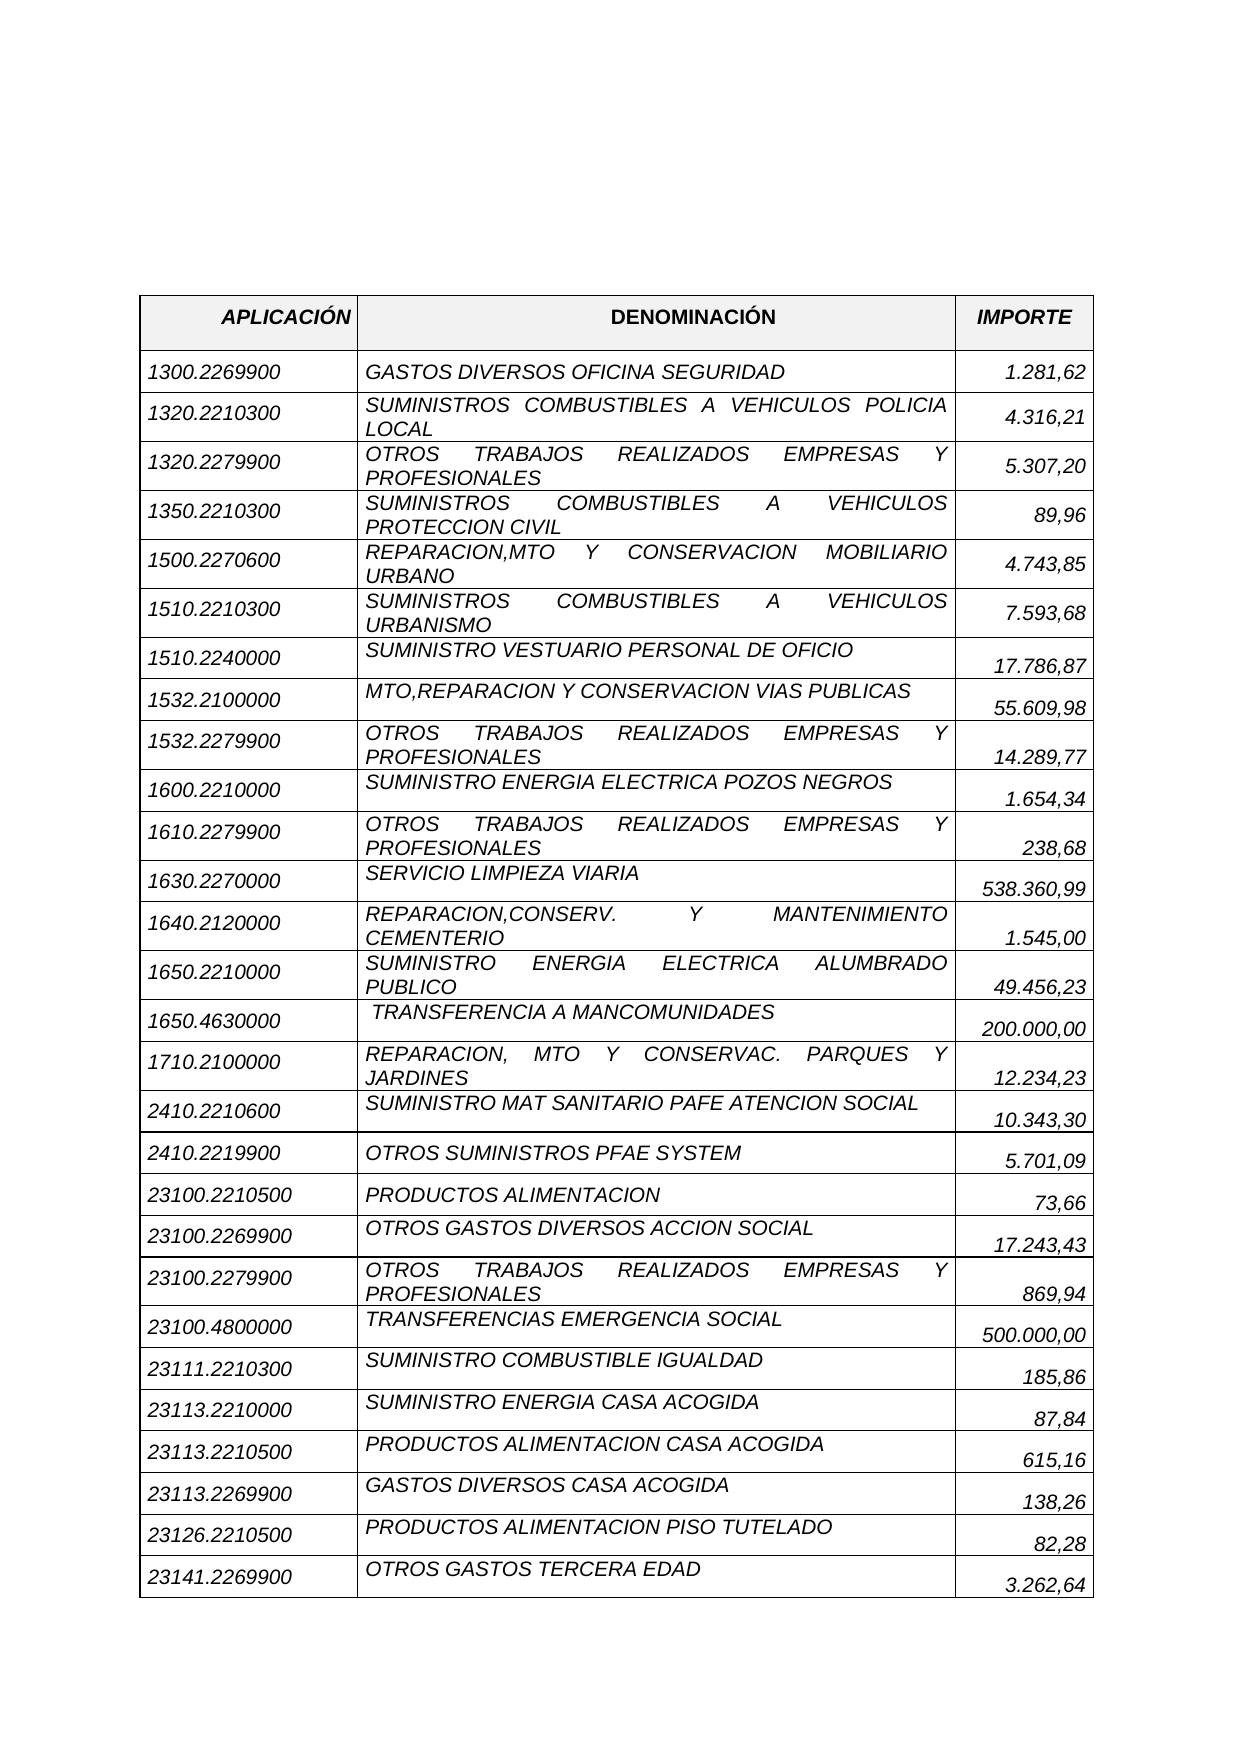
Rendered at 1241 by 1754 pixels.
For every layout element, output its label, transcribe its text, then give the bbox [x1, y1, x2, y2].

table_cell SUMINISTROS COMBUSTIBLES A VEHICULOS URBANISMO [358, 589, 955, 637]
table_cell 23100.2210500 [141, 1174, 357, 1215]
table_cell 2410.2219900 [141, 1133, 357, 1173]
table_cell PRODUCTOS ALIMENTACION [358, 1174, 955, 1215]
table_cell SUMINISTRO VESTUARIO PERSONAL DE OFICIO [358, 638, 955, 678]
table_cell 538.360,99 [956, 861, 1093, 901]
table_cell 869,94 [956, 1258, 1093, 1305]
table_cell 1350.2210300 [141, 491, 357, 539]
table_cell 23111.2210300 [141, 1348, 357, 1389]
table_cell SUMINISTRO MAT SANITARIO PAFE ATENCION SOCIAL [358, 1091, 955, 1131]
table_cell 1532.2100000 [141, 679, 357, 720]
table_cell 138,26 [956, 1473, 1093, 1514]
table_cell 82,28 [956, 1515, 1093, 1555]
table_cell 4.743,85 [956, 540, 1093, 588]
table_cell 1300.2269900 [141, 351, 357, 392]
table_cell 5.701,09 [956, 1133, 1093, 1173]
table_cell 1320.2279900 [141, 442, 357, 490]
table_cell 1510.2240000 [141, 638, 357, 678]
table_cell TRANSFERENCIAS EMERGENCIA SOCIAL [358, 1306, 955, 1347]
table_cell 1500.2270600 [141, 540, 357, 588]
table_cell 1.281,62 [956, 351, 1093, 392]
table_cell 10.343,30 [956, 1091, 1093, 1131]
table_header APLICACIÓN [141, 296, 357, 350]
table_cell GASTOS DIVERSOS OFICINA SEGURIDAD [358, 351, 955, 392]
table_cell 87,84 [956, 1390, 1093, 1430]
table_cell 23100.4800000 [141, 1306, 357, 1347]
table_cell 23141.2269900 [141, 1556, 357, 1597]
table_cell 23100.2279900 [141, 1258, 357, 1305]
table_cell OTROS GASTOS DIVERSOS ACCION SOCIAL [358, 1216, 955, 1256]
table_cell SERVICIO LIMPIEZA VIARIA [358, 861, 955, 901]
table_cell 1600.2210000 [141, 770, 357, 811]
table_cell 1510.2210300 [141, 589, 357, 637]
table_cell SUMINISTRO ENERGIA ELECTRICA POZOS NEGROS [358, 770, 955, 811]
table_cell 1640.2120000 [141, 902, 357, 950]
table_cell MTO,REPARACION Y CONSERVACION VIAS PUBLICAS [358, 679, 955, 720]
table_cell REPARACION,MTO Y CONSERVACION MOBILIARIO URBANO [358, 540, 955, 588]
table_cell 55.609,98 [956, 679, 1093, 720]
table_cell 14.289,77 [956, 721, 1093, 769]
table_cell SUMINISTROS COMBUSTIBLES A VEHICULOS PROTECCION CIVIL [358, 491, 955, 539]
table_cell OTROS TRABAJOS REALIZADOS EMPRESAS Y PROFESIONALES [358, 442, 955, 490]
table_cell 49.456,23 [956, 951, 1093, 999]
table_cell 17.243,43 [956, 1216, 1093, 1256]
table_cell GASTOS DIVERSOS CASA ACOGIDA [358, 1473, 955, 1514]
table_cell 615,16 [956, 1431, 1093, 1472]
table_cell 5.307,20 [956, 442, 1093, 490]
table_cell OTROS TRABAJOS REALIZADOS EMPRESAS Y PROFESIONALES [358, 721, 955, 769]
table_header IMPORTE [956, 296, 1093, 350]
table_cell 1.545,00 [956, 902, 1093, 950]
table_cell PRODUCTOS ALIMENTACION PISO TUTELADO [358, 1515, 955, 1555]
table_cell OTROS SUMINISTROS PFAE SYSTEM [358, 1133, 955, 1173]
table_cell 23126.2210500 [141, 1515, 357, 1555]
table_cell OTROS TRABAJOS REALIZADOS EMPRESAS Y PROFESIONALES [358, 1258, 955, 1305]
table_cell SUMINISTRO ENERGIA CASA ACOGIDA [358, 1390, 955, 1430]
table_cell PRODUCTOS ALIMENTACION CASA ACOGIDA [358, 1431, 955, 1472]
table_cell SUMINISTROS COMBUSTIBLES A VEHICULOS POLICIA LOCAL [358, 393, 955, 441]
table_cell REPARACION, MTO Y CONSERVAC. PARQUES Y JARDINES [358, 1042, 955, 1090]
table_cell 1610.2279900 [141, 812, 357, 859]
table_cell REPARACION,CONSERV. Y MANTENIMIENTO CEMENTERIO [358, 902, 955, 950]
table_header DENOMINACIÓN [358, 296, 955, 350]
table_cell SUMINISTRO ENERGIA ELECTRICA ALUMBRADO PUBLICO [358, 951, 955, 999]
table_cell 23113.2210500 [141, 1431, 357, 1472]
table_cell 89,96 [956, 491, 1093, 539]
table_cell 200.000,00 [956, 1000, 1093, 1041]
table_cell 73,66 [956, 1174, 1093, 1215]
table_cell 238,68 [956, 812, 1093, 859]
table_cell 17.786,87 [956, 638, 1093, 678]
table_cell 1.654,34 [956, 770, 1093, 811]
table_cell 500.000,00 [956, 1306, 1093, 1347]
table_cell 1650.2210000 [141, 951, 357, 999]
table_cell OTROS TRABAJOS REALIZADOS EMPRESAS Y PROFESIONALES [358, 812, 955, 859]
table_cell 1710.2100000 [141, 1042, 357, 1090]
table_cell 1650.4630000 [141, 1000, 357, 1041]
table_cell 7.593,68 [956, 589, 1093, 637]
table_cell 23100.2269900 [141, 1216, 357, 1256]
table_cell 1532.2279900 [141, 721, 357, 769]
table_cell 23113.2210000 [141, 1390, 357, 1430]
table_cell OTROS GASTOS TERCERA EDAD [358, 1556, 955, 1597]
table_cell SUMINISTRO COMBUSTIBLE IGUALDAD [358, 1348, 955, 1389]
table_cell 1630.2270000 [141, 861, 357, 901]
table_cell 4.316,21 [956, 393, 1093, 441]
table_cell 2410.2210600 [141, 1091, 357, 1131]
table_cell TRANSFERENCIA A MANCOMUNIDADES [358, 1000, 955, 1041]
table_cell 23113.2269900 [141, 1473, 357, 1514]
table_cell 3.262,64 [956, 1556, 1093, 1597]
table_cell 1320.2210300 [141, 393, 357, 441]
table_cell 12.234,23 [956, 1042, 1093, 1090]
table_cell 185,86 [956, 1348, 1093, 1389]
